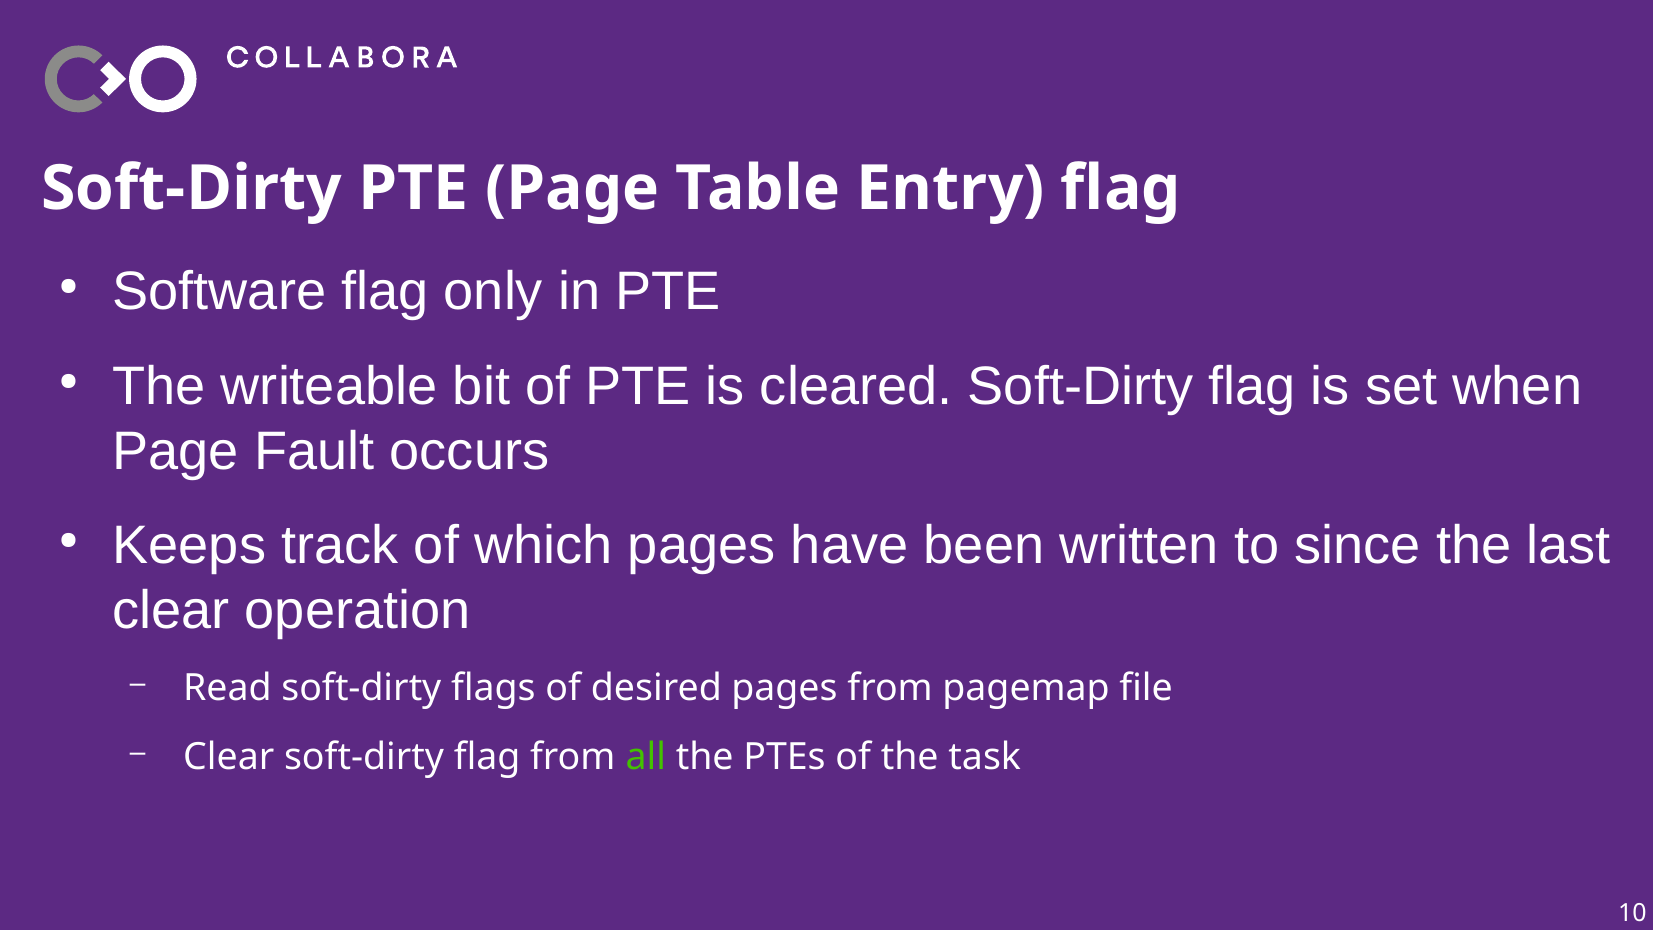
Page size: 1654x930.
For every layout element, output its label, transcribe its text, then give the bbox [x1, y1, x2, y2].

title Soft-Dirty PTE (Page Table Entry) flag [41, 146, 1614, 255]
list Software flag only in PTE The writeable bit of PTE is cleared. Soft-Dirty flag is set when Page Fault occurs Keeps track of which pages have been written to since the last clear operation Read soft-dirty flags of desired pages from pagemap file Clear soft-dirty flag from all the PTEs of the task [41, 255, 1614, 780]
